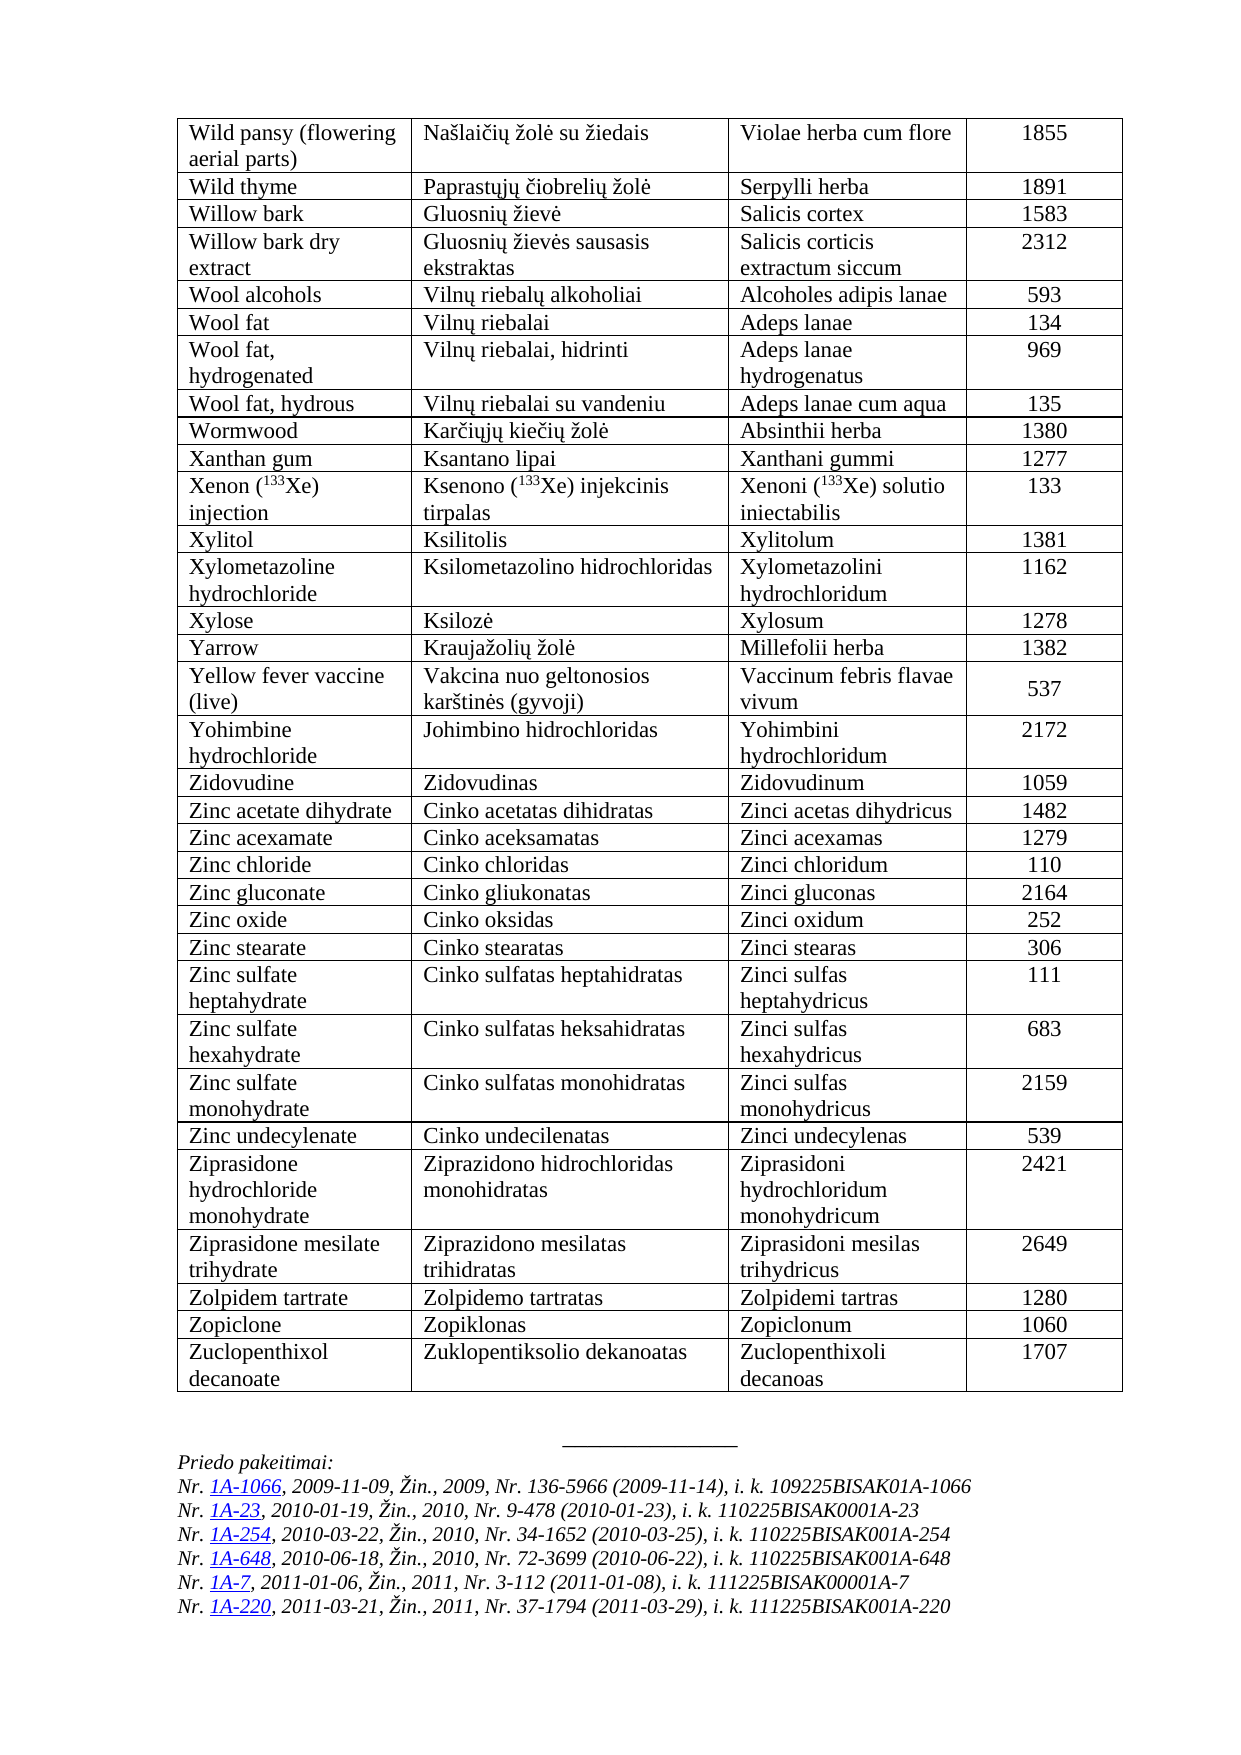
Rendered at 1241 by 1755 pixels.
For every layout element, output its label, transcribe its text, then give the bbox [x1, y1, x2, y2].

table_cell Zinci acetas dihydricus [729, 797, 966, 823]
table_cell 1162 [967, 553, 1122, 606]
table_cell Zinci oxidum [729, 906, 966, 933]
table_cell Serpylli herba [729, 173, 966, 199]
table_cell 306 [967, 934, 1122, 960]
table_cell Ziprazidono mesilatas trihidratas [412, 1230, 728, 1283]
table_cell 1059 [967, 769, 1122, 796]
table_cell Xylose [178, 607, 411, 633]
table_cell Millefolii herba [729, 635, 966, 661]
table_cell 1382 [967, 635, 1122, 661]
table_cell Zinc sulfate heptahydrate [178, 961, 411, 1014]
table_cell Violae herba cum flore [729, 119, 966, 172]
table_cell Adeps lanae [729, 309, 966, 335]
table_cell 1060 [967, 1311, 1122, 1337]
table_cell Zinc undecylenate [178, 1123, 411, 1149]
table_cell 1277 [967, 445, 1122, 471]
table_cell Vilnų riebalų alkoholiai [412, 281, 728, 308]
table_cell 2172 [967, 716, 1122, 768]
table_cell Yohimbine hydrochloride [178, 716, 411, 768]
table_cell Salicis corticis extractum siccum [729, 228, 966, 280]
table_cell Cinko chloridas [412, 852, 728, 878]
table_cell Zinci sulfas heptahydricus [729, 961, 966, 1014]
table_cell 2159 [967, 1069, 1122, 1121]
table_cell Zinci sulfas monohydricus [729, 1069, 966, 1121]
table_cell 2649 [967, 1230, 1122, 1283]
table_cell Gluosnių žievės sausasis ekstraktas [412, 228, 728, 280]
table_cell Ksilozė [412, 607, 728, 633]
table_cell Wild thyme [178, 173, 411, 199]
text Nr. 1A-1066, 2009-11-09, Žin., 2009, Nr. 136-5966 (2009-11-14), i. k. 109225BISAK01A-1066 [177, 1474, 1122, 1498]
table_cell Cinko oksidas [412, 906, 728, 933]
table_cell Ksilitolis [412, 526, 728, 552]
table_cell 1278 [967, 607, 1122, 633]
table_cell 1279 [967, 824, 1122, 851]
table_cell Johimbino hidrochloridas [412, 716, 728, 768]
table_cell Cinko sulfatas heptahidratas [412, 961, 728, 1014]
table_cell 539 [967, 1123, 1122, 1149]
table_cell Zolpidemi tartras [729, 1284, 966, 1310]
table_cell 133 [967, 472, 1122, 525]
table_cell Zopiclonum [729, 1311, 966, 1337]
table_cell Wool fat, hydrogenated [178, 336, 411, 389]
table_cell Ziprasidoni mesilas trihydricus [729, 1230, 966, 1283]
table_cell Ziprasidone hydrochloride monohydrate [178, 1150, 411, 1229]
table_cell Ziprazidono hidrochloridas monohidratas [412, 1150, 728, 1229]
table_cell Salicis cortex [729, 200, 966, 227]
table_cell Xanthani gummi [729, 445, 966, 471]
table_cell Kraujažolių žolė [412, 635, 728, 661]
table_cell Zinc stearate [178, 934, 411, 960]
table_cell Vaccinum febris flavae vivum [729, 662, 966, 714]
table_cell Adeps lanae cum aqua [729, 390, 966, 416]
table_cell Yohimbini hydrochloridum [729, 716, 966, 768]
table_cell Xylosum [729, 607, 966, 633]
table_cell 134 [967, 309, 1122, 335]
table_cell Zuclopenthixol decanoate [178, 1339, 411, 1391]
table_cell Zopiklonas [412, 1311, 728, 1337]
table_cell Cinko gliukonatas [412, 879, 728, 905]
table_cell Zuklopentiksolio dekanoatas [412, 1339, 728, 1391]
table_cell Ksilometazolino hidrochloridas [412, 553, 728, 606]
text Nr. 1A-254, 2010-03-22, Žin., 2010, Nr. 34-1652 (2010-03-25), i. k. 110225BISAK001A-254 [177, 1522, 1122, 1546]
table_cell 1280 [967, 1284, 1122, 1310]
table_cell Zidovudinas [412, 769, 728, 796]
table_cell Vakcina nuo geltonosios karštinės (gyvoji) [412, 662, 728, 714]
table_cell Paprastųjų čiobrelių žolė [412, 173, 728, 199]
table_cell 683 [967, 1015, 1122, 1068]
table_cell 1855 [967, 119, 1122, 172]
table_cell Zinc acexamate [178, 824, 411, 851]
table_cell Wool fat, hydrous [178, 390, 411, 416]
table_cell Karčiųjų kiečių žolė [412, 418, 728, 444]
table_cell Zolpidemo tartratas [412, 1284, 728, 1310]
table_cell Xylitolum [729, 526, 966, 552]
table_cell Vilnų riebalai su vandeniu [412, 390, 728, 416]
table_cell Cinko acetatas dihidratas [412, 797, 728, 823]
table_cell 1381 [967, 526, 1122, 552]
table_cell 1482 [967, 797, 1122, 823]
text Nr. 1A-7, 2011-01-06, Žin., 2011, Nr. 3-112 (2011-01-08), i. k. 111225BISAK00001A-7 [177, 1570, 1122, 1594]
table_cell Zinci gluconas [729, 879, 966, 905]
table_cell Zidovudinum [729, 769, 966, 796]
table_cell Zinci sulfas hexahydricus [729, 1015, 966, 1068]
text Priedo pakeitimai: [177, 1450, 1122, 1474]
table_cell Cinko aceksamatas [412, 824, 728, 851]
table_cell Ziprasidone mesilate trihydrate [178, 1230, 411, 1283]
table_cell Wild pansy (flowering aerial parts) [178, 119, 411, 172]
table_cell 110 [967, 852, 1122, 878]
table_cell Zinci chloridum [729, 852, 966, 878]
table_cell 1891 [967, 173, 1122, 199]
table_cell Wool fat [178, 309, 411, 335]
table_cell Zopiclone [178, 1311, 411, 1337]
table_cell 2421 [967, 1150, 1122, 1229]
table_cell Zinc gluconate [178, 879, 411, 905]
table_cell Zinc sulfate monohydrate [178, 1069, 411, 1121]
table_cell Zinci stearas [729, 934, 966, 960]
table_cell Yellow fever vaccine (live) [178, 662, 411, 714]
table_cell Cinko undecilenatas [412, 1123, 728, 1149]
table_cell Cinko stearatas [412, 934, 728, 960]
table_cell 111 [967, 961, 1122, 1014]
table_cell 135 [967, 390, 1122, 416]
table_cell Xylometazoline hydrochloride [178, 553, 411, 606]
table_cell Zinc acetate dihydrate [178, 797, 411, 823]
table_cell Gluosnių žievė [412, 200, 728, 227]
table_cell 2164 [967, 879, 1122, 905]
table_cell Xanthan gum [178, 445, 411, 471]
table_cell Vilnų riebalai [412, 309, 728, 335]
table_cell Zinc chloride [178, 852, 411, 878]
table_cell 969 [967, 336, 1122, 389]
text Nr. 1A-220, 2011-03-21, Žin., 2011, Nr. 37-1794 (2011-03-29), i. k. 111225BISAK001A-220 [177, 1594, 1122, 1618]
table_cell Alcoholes adipis lanae [729, 281, 966, 308]
table_cell Cinko sulfatas heksahidratas [412, 1015, 728, 1068]
table_cell Ziprasidoni hydrochloridum monohydricum [729, 1150, 966, 1229]
table_cell 593 [967, 281, 1122, 308]
table_cell Zidovudine [178, 769, 411, 796]
table_cell Našlaičių žolė su žiedais [412, 119, 728, 172]
table_cell Zuclopenthixoli decanoas [729, 1339, 966, 1391]
table_cell Zolpidem tartrate [178, 1284, 411, 1310]
table_cell Yarrow [178, 635, 411, 661]
table_cell Xenon (133Xe) injection [178, 472, 411, 525]
table_cell Absinthii herba [729, 418, 966, 444]
table_cell 1583 [967, 200, 1122, 227]
table_cell Xylitol [178, 526, 411, 552]
text ______________ [177, 1421, 1122, 1450]
table_cell Ksenono (133Xe) injekcinis tirpalas [412, 472, 728, 525]
table_cell Zinci undecylenas [729, 1123, 966, 1149]
table_cell Willow bark [178, 200, 411, 227]
text Nr. 1A-23, 2010-01-19, Žin., 2010, Nr. 9-478 (2010-01-23), i. k. 110225BISAK0001A-23 [177, 1498, 1122, 1522]
table_cell Wormwood [178, 418, 411, 444]
table_cell Zinci acexamas [729, 824, 966, 851]
table_cell Wool alcohols [178, 281, 411, 308]
table_cell 537 [967, 662, 1122, 714]
table_cell Vilnų riebalai, hidrinti [412, 336, 728, 389]
table_cell Xylometazolini hydrochloridum [729, 553, 966, 606]
table_cell Ksantano lipai [412, 445, 728, 471]
table_cell Willow bark dry extract [178, 228, 411, 280]
table_cell 1707 [967, 1339, 1122, 1391]
table_cell Cinko sulfatas monohidratas [412, 1069, 728, 1121]
table_cell 2312 [967, 228, 1122, 280]
table_cell Zinc oxide [178, 906, 411, 933]
table_cell Zinc sulfate hexahydrate [178, 1015, 411, 1068]
text Nr. 1A-648, 2010-06-18, Žin., 2010, Nr. 72-3699 (2010-06-22), i. k. 110225BISAK001A-648 [177, 1546, 1122, 1570]
table_cell 252 [967, 906, 1122, 933]
table_cell Adeps lanae hydrogenatus [729, 336, 966, 389]
table_cell 1380 [967, 418, 1122, 444]
table_cell Xenoni (133Xe) solutio iniectabilis [729, 472, 966, 525]
